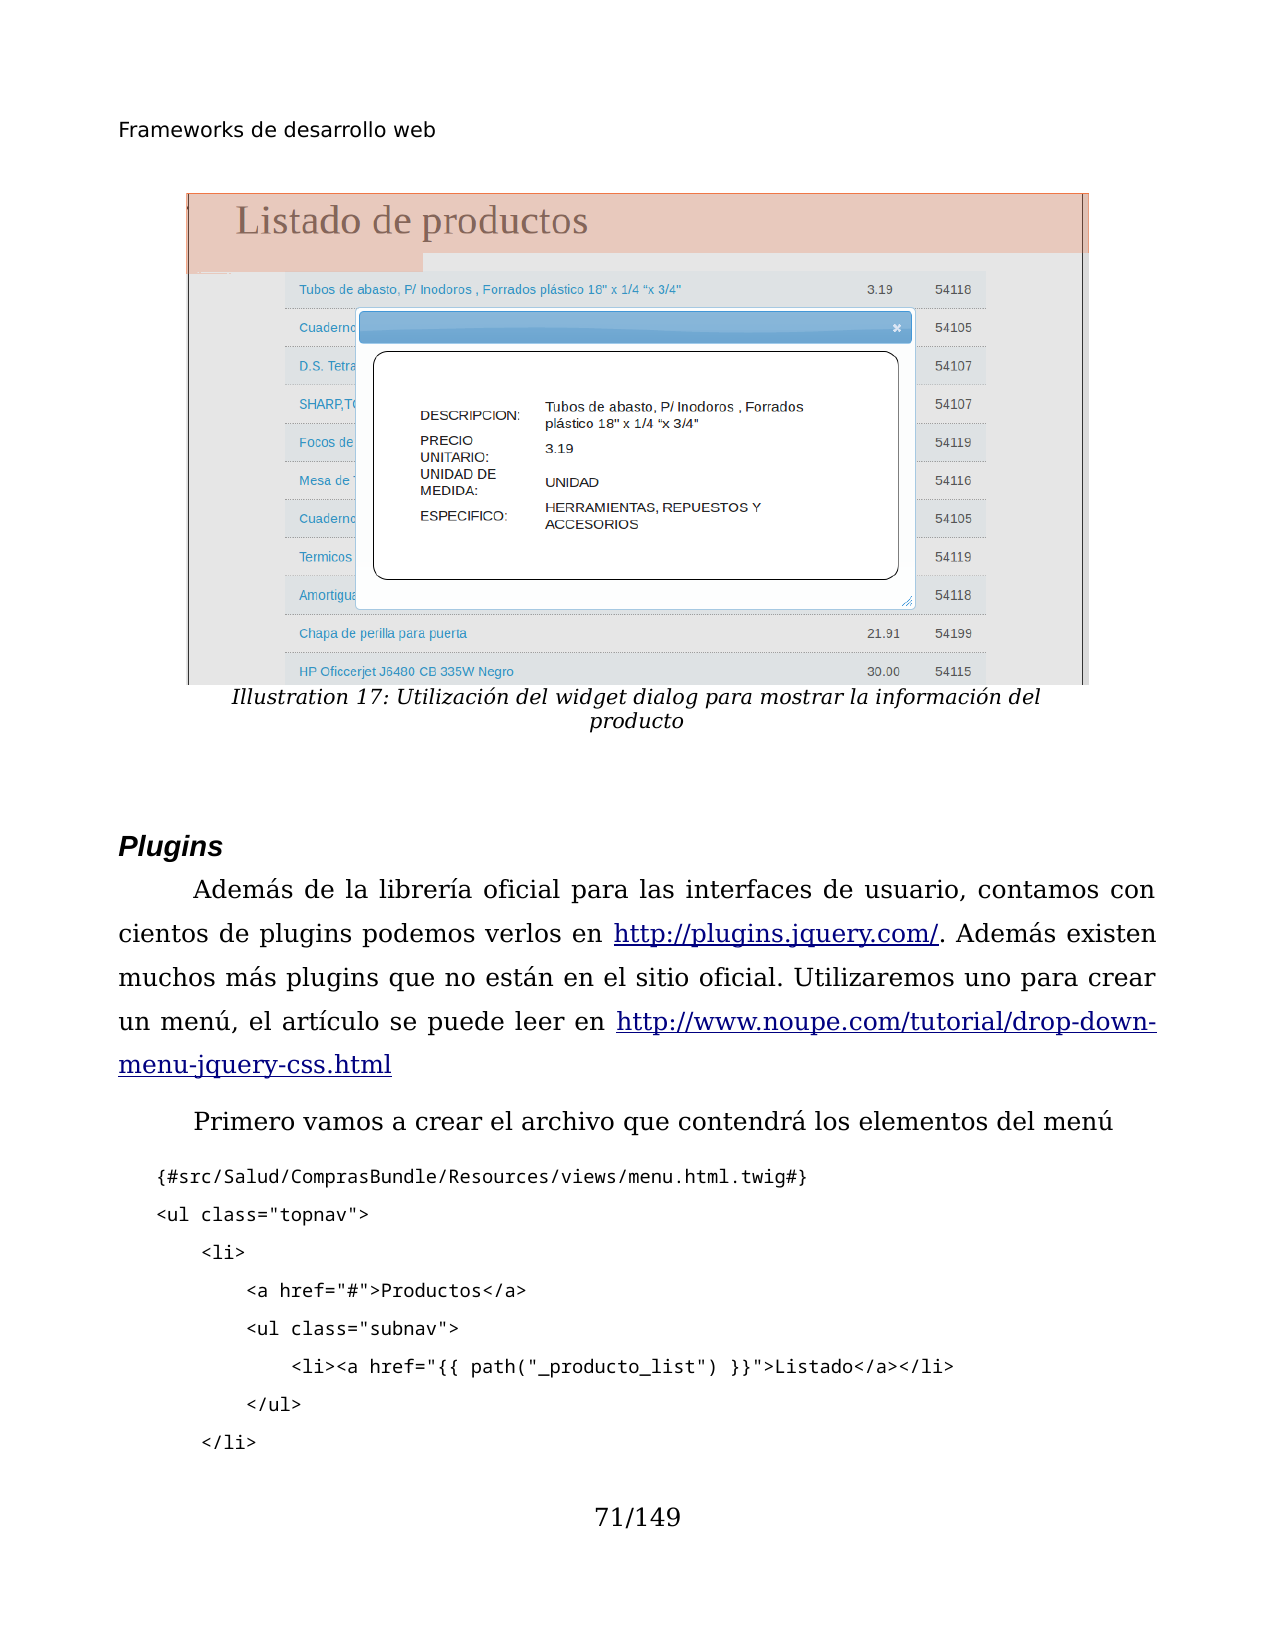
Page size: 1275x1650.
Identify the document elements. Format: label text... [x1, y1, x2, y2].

text <li> [118, 1239, 1157, 1264]
picture [186, 193, 1089, 685]
text </li> [118, 1429, 1157, 1454]
text Además de la librería oficial para las interfaces de usuario, contamos con cientos de plugins podemos verlos en http://plugins.jquery.com/. Además existen muchos más plugins que no están en el sitio oficial. Utilizaremos uno para crear un menú, el artículo se puede leer en http://www.noupe.com/tutorial/drop-down-menu-jquery-css.html [118, 875, 1157, 1079]
subtitle Plugins [118, 829, 1157, 863]
text </ul> [118, 1391, 1157, 1417]
text <ul class="subnav"> [118, 1315, 1157, 1341]
text Primero vamos a crear el archivo que contendrá los elementos del menú [118, 1107, 1157, 1136]
text Illustration 17: Utilización del widget dialog para mostrar la información del producto [186, 685, 1089, 733]
text <ul class="topnav"> [118, 1201, 1157, 1226]
text <li><a href="{{ path("_producto_list") }}">Listado</a></li> [118, 1353, 1157, 1378]
text {#src/Salud/ComprasBundle/Resources/views/menu.html.twig#} [118, 1163, 1157, 1188]
text <a href="#">Productos</a> [118, 1277, 1157, 1302]
